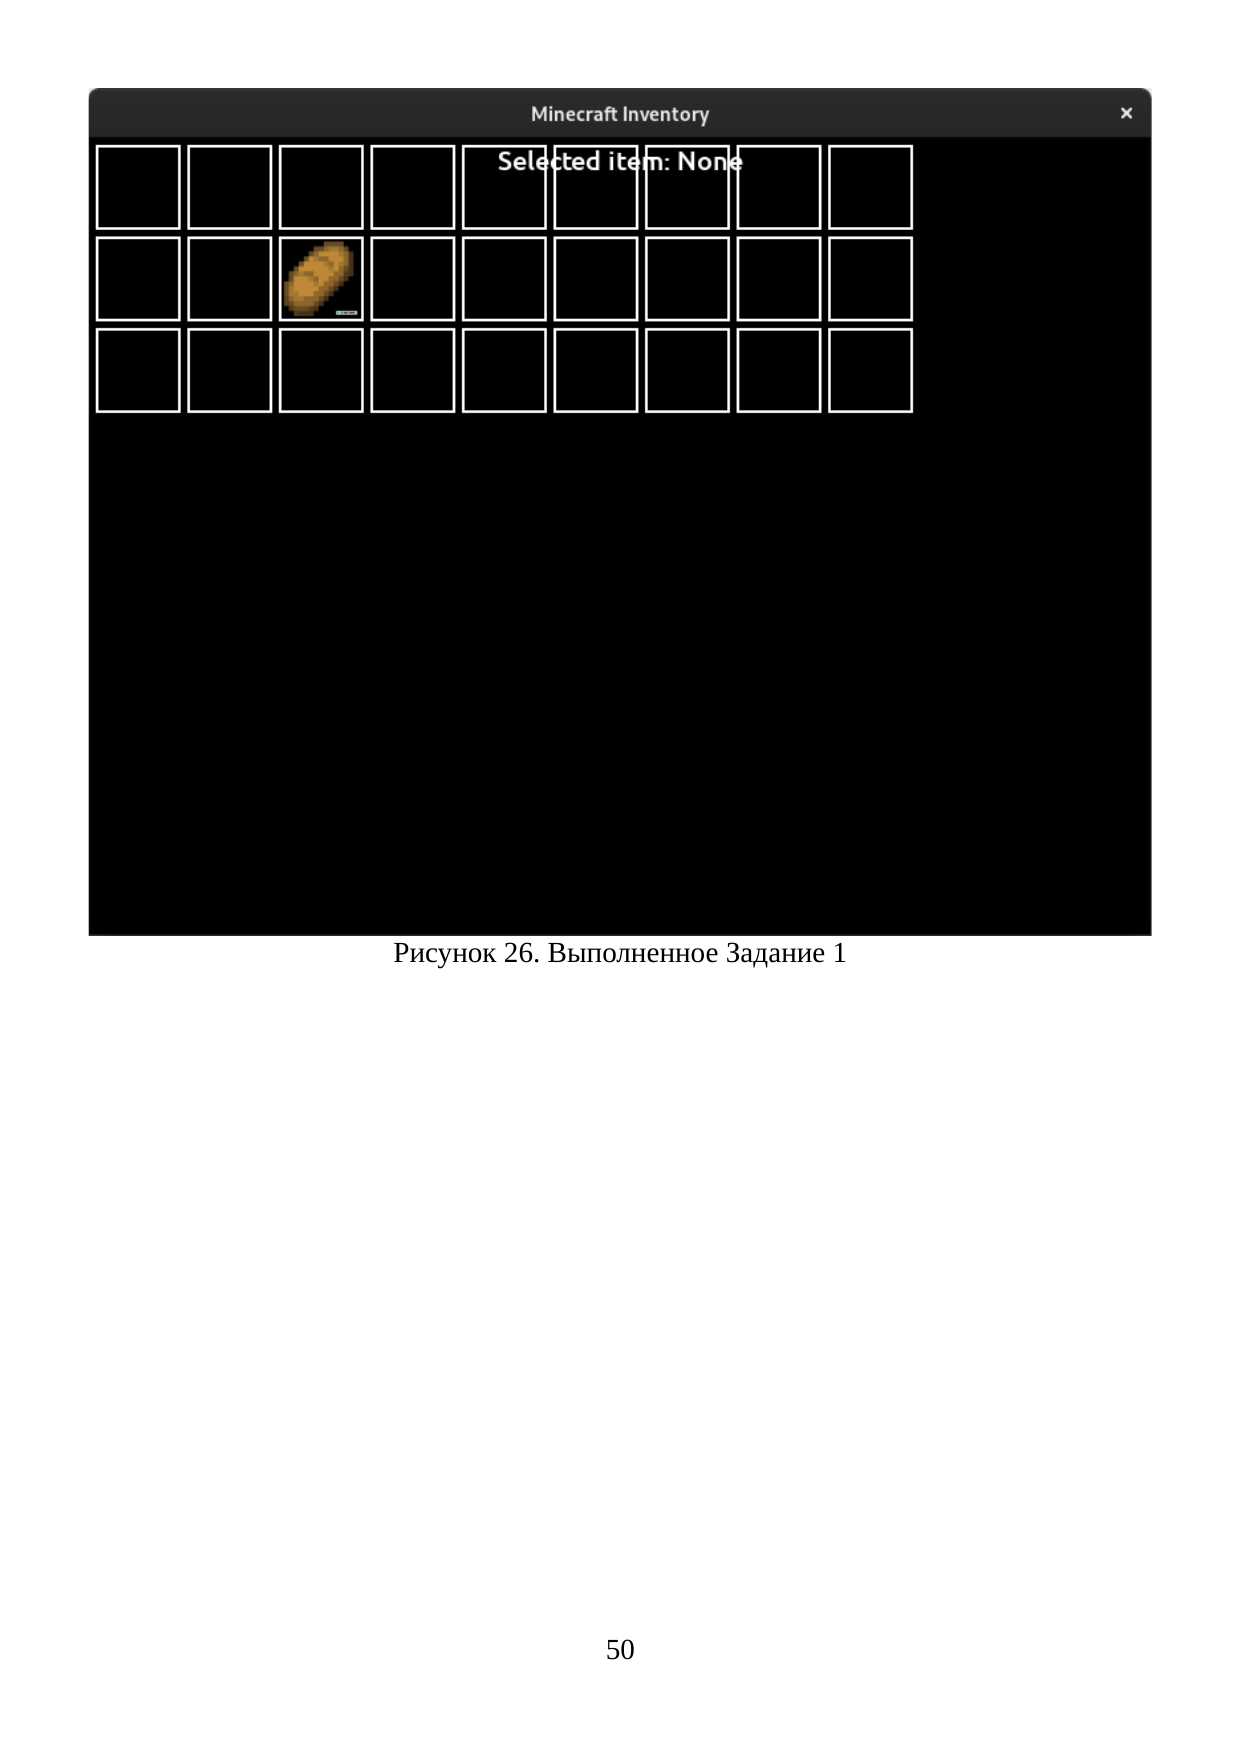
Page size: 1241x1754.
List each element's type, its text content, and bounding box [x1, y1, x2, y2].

picture [88, 88, 1152, 936]
text Рисунок 26. Выполненное Задание 1 [88, 936, 1152, 969]
